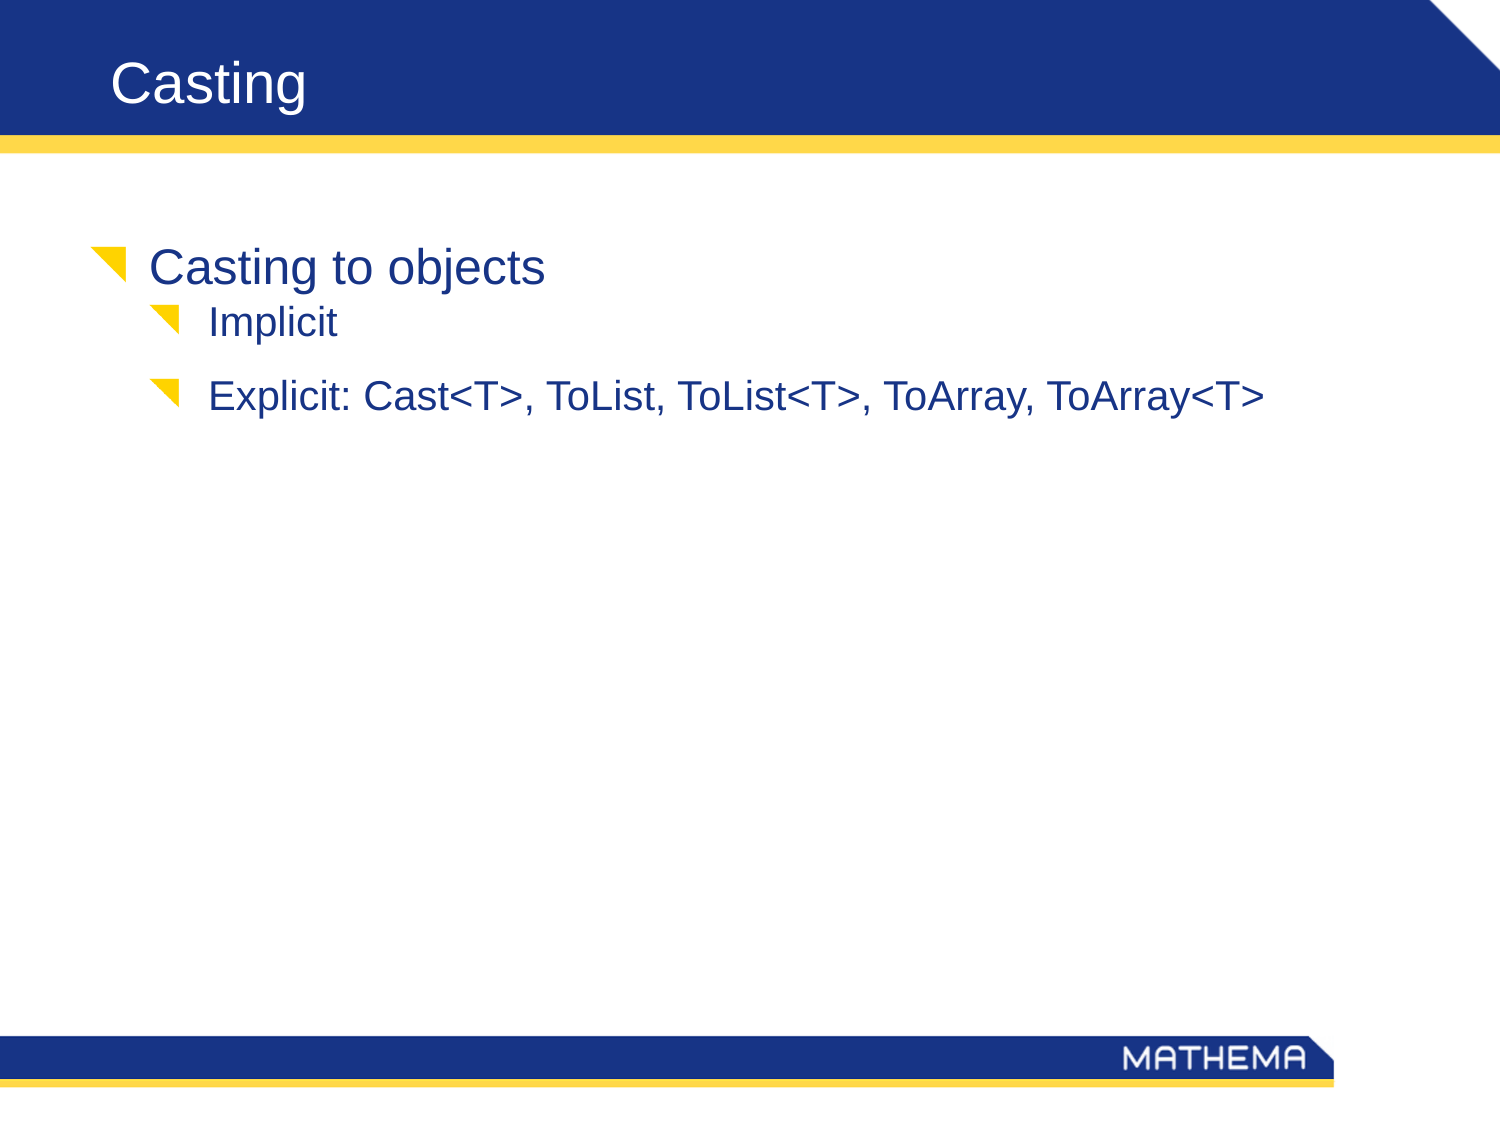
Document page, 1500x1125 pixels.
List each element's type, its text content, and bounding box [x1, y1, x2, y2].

picture [0, 0, 1500, 1125]
list Casting to objects Implicit Explicit: Cast<T>, ToList, ToList<T>, ToArray, ToArray<T> [75, 227, 1426, 970]
title Casting [75, 0, 1426, 174]
